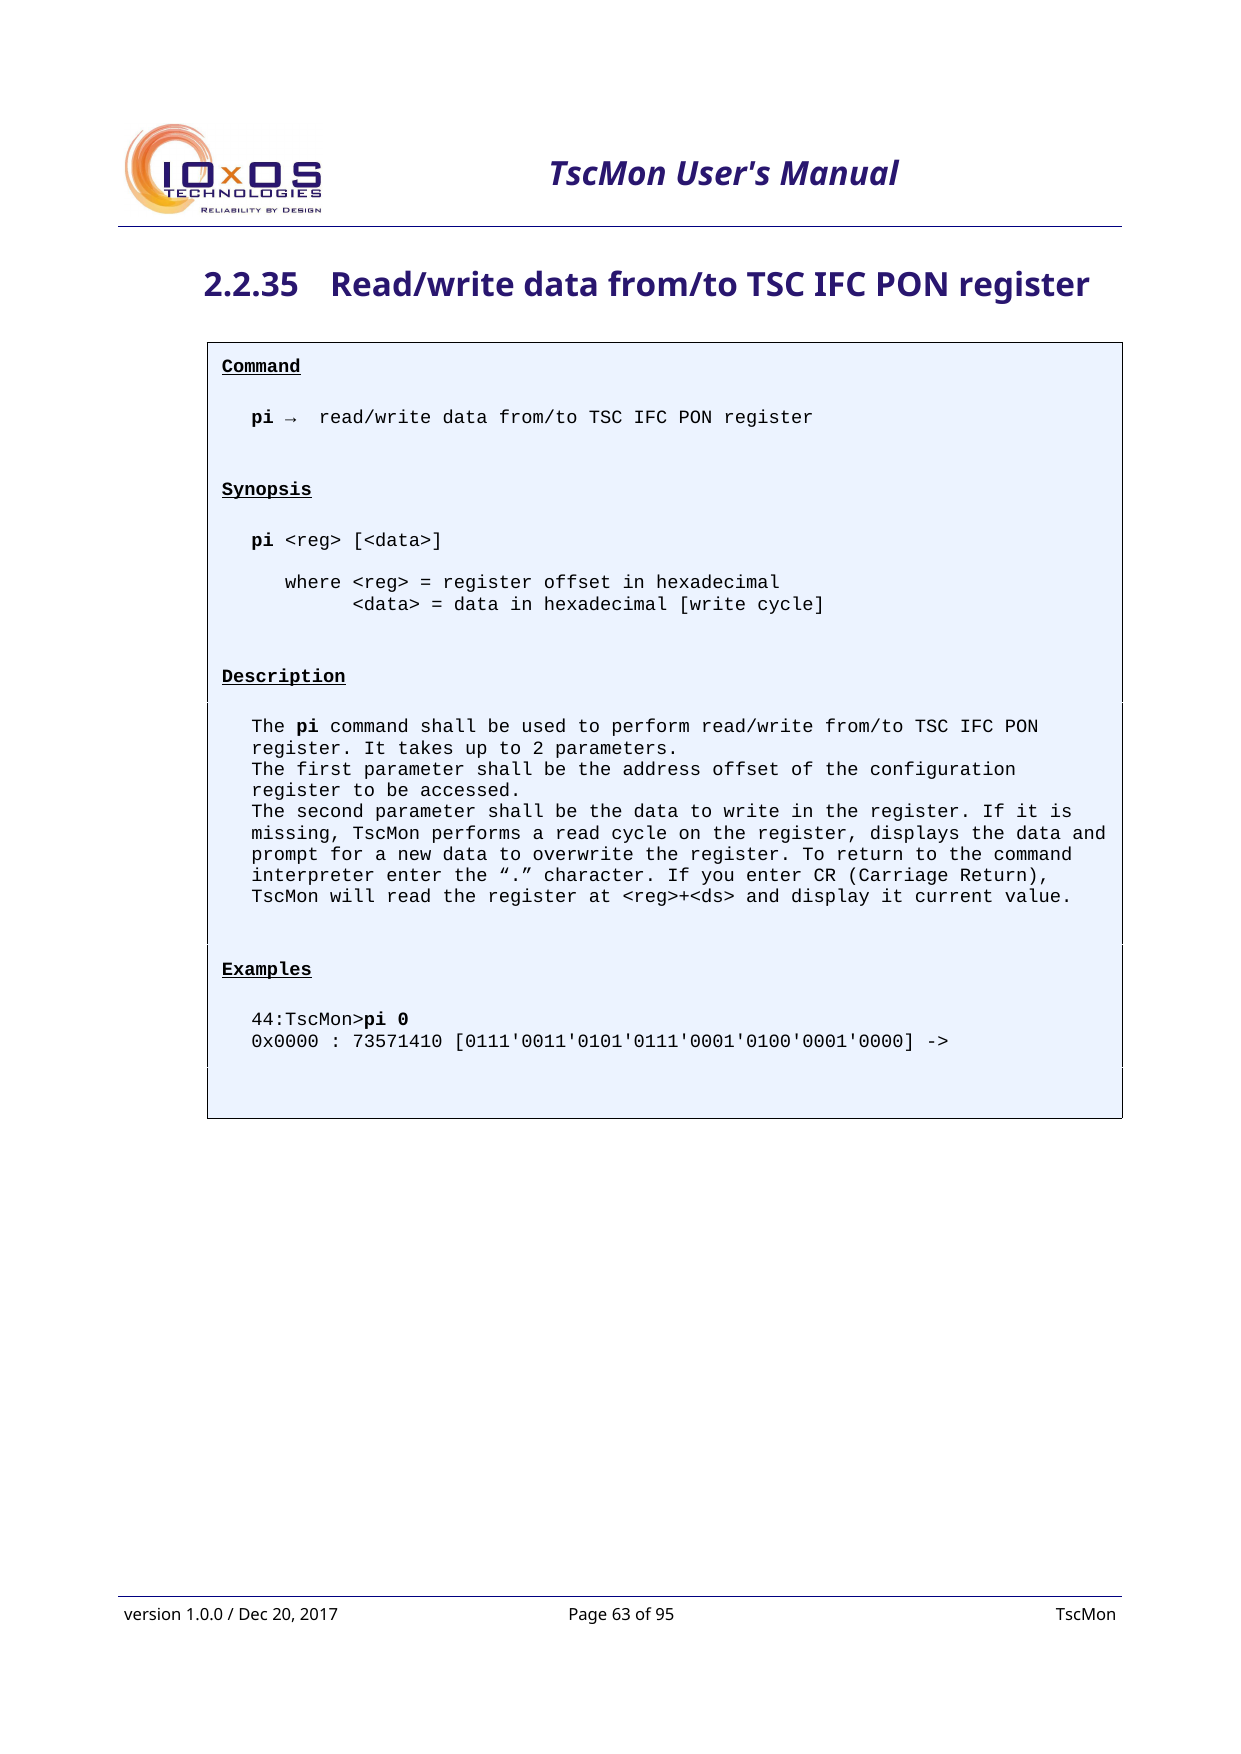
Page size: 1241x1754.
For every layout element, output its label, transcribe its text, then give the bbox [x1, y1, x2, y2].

subtitle Synopsis [208, 465, 1122, 516]
text pi <reg> [<data>] [208, 516, 1122, 552]
text 0x0000 : 73571410 [0111'0011'0101'0111'0001'0100'0001'0000] -> [208, 1031, 1122, 1067]
text <data> = data in hexadecimal [write cycle] [208, 594, 1122, 616]
text Command [208, 343, 1122, 393]
subtitle Description [208, 652, 1122, 702]
text The pi command shall be used to perform read/write from/to TSC IFC PON register. It takes up to 2 parameters. [208, 702, 1122, 760]
text pi → read/write data from/to TSC IFC PON register [208, 393, 1122, 429]
text 44:TscMon>pi 0 [208, 995, 1122, 1031]
text The second parameter shall be the data to write in the register. If it is missing, TscMon performs a read cycle on the register, displays the data and prompt for a new data to overwrite the register. To return to the command interpreter enter the “.” character. If you enter CR (Carriage Return), TscMon will read the register at <reg>+<ds> and display it current value. [208, 802, 1122, 908]
subtitle Examples [208, 944, 1122, 995]
text The first parameter shall be the address offset of the configuration register to be accessed. [208, 760, 1122, 802]
picture [123, 123, 323, 217]
text where <reg> = register offset in hexadecimal [208, 573, 1122, 594]
subtitle Read/write data from/to TSC IFC PON register [195, 261, 1122, 306]
